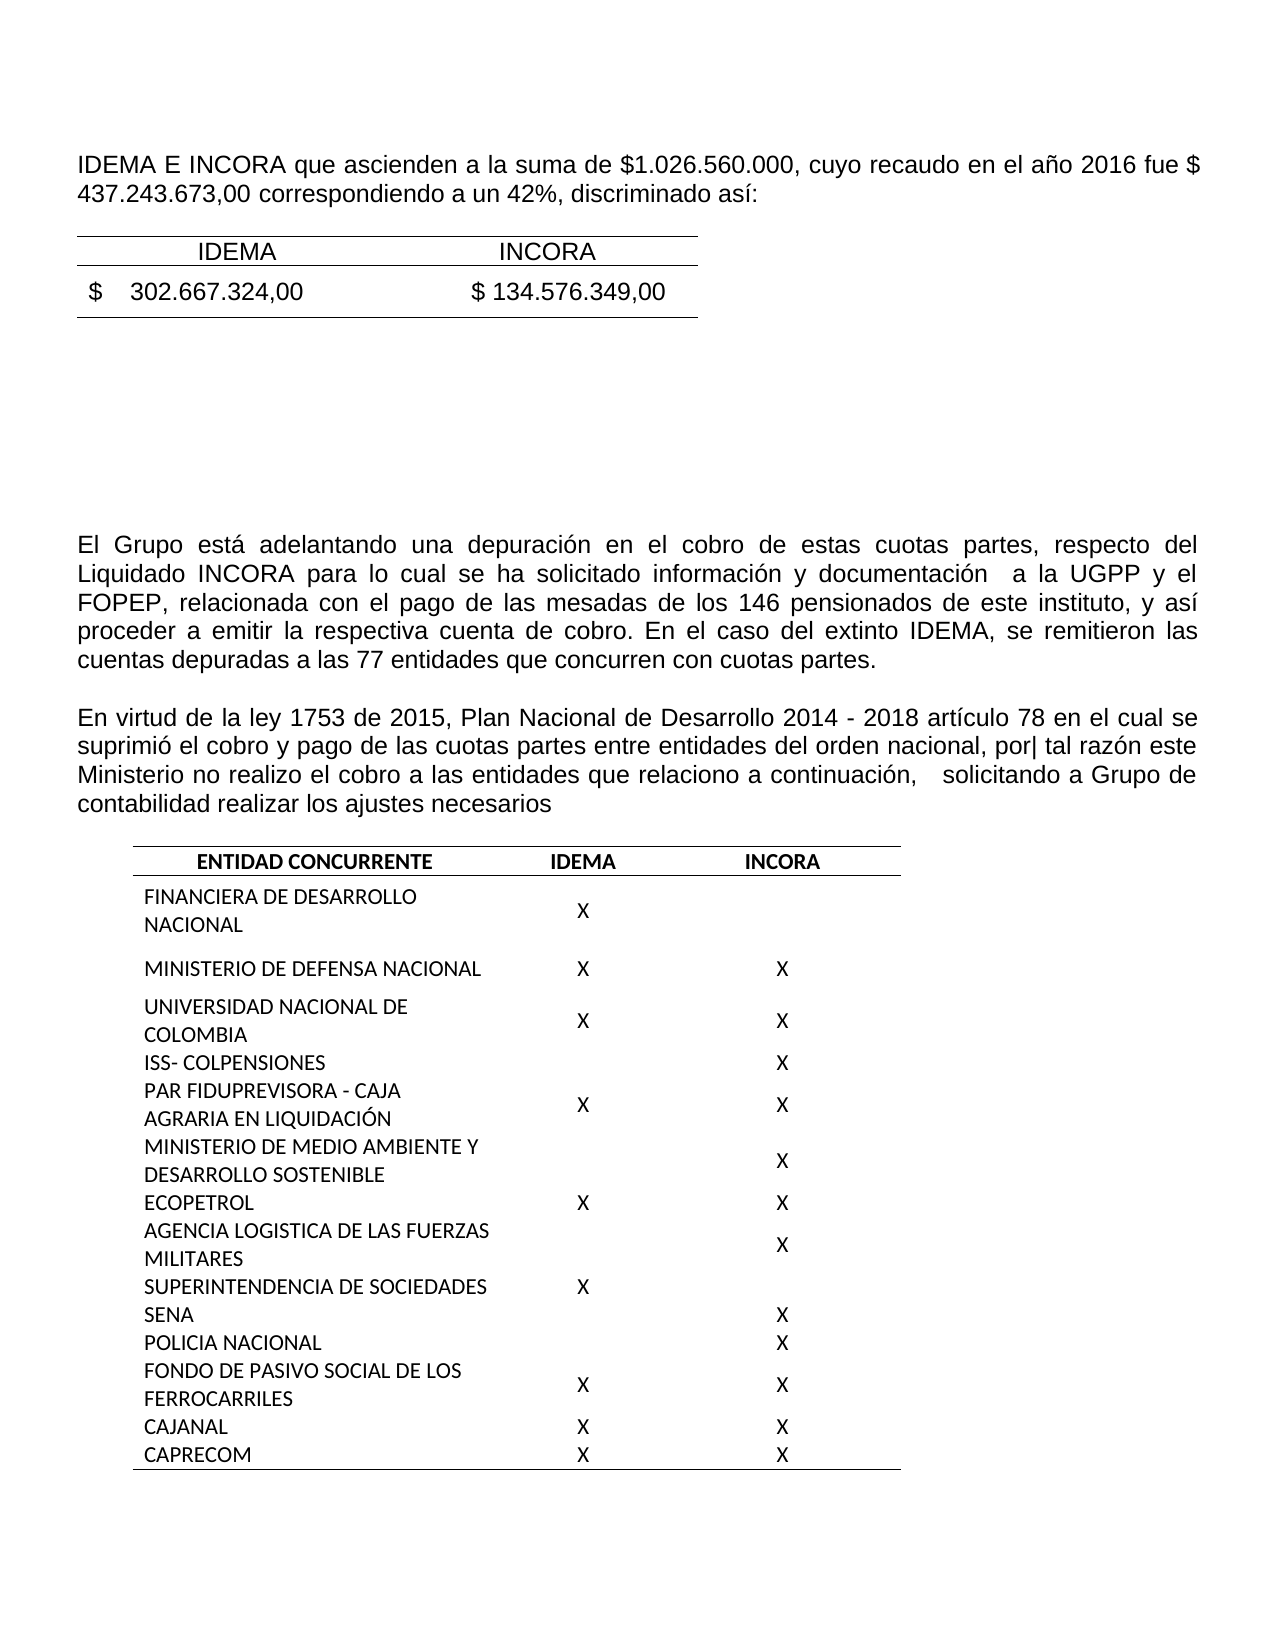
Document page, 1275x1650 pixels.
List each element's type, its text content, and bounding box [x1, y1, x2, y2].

table_cell X [664, 992, 901, 1048]
table_cell [88, 1273, 133, 1300]
table_cell [664, 1273, 901, 1300]
table_header IDEMA [77, 237, 396, 265]
table_cell SENA [133, 1300, 502, 1328]
table_cell [88, 992, 133, 1048]
table_header ENTIDAD CONCURRENTE [133, 847, 502, 875]
table_cell X [664, 1329, 901, 1356]
text El Grupo está adelantando una depuración en el cobro de estas cuotas partes, respecto del Liquidado INCORA para lo cual se ha solicitado información y documentación a la UGPP y el FOPEP, relacionada con el pago de las mesadas de los 146 pensionados de este instituto, y así proceder a emitir la respectiva cuenta de cobro. En el caso del extinto IDEMA, se remitieron las cuentas depuradas a las 77 entidades que concurren con cuotas partes. [77, 530, 1200, 674]
table_cell [88, 1048, 133, 1076]
text En virtud de la ley 1753 de 2015, Plan Nacional de Desarrollo 2014 - 2018 artículo 78 en el cual se suprimió el cobro y pago de las cuotas partes entre entidades del orden nacional, por| tal razón este Ministerio no realizo el cobro a las entidades que relaciono a continuación, solicitando a Grupo de contabilidad realizar los ajustes necesarios [77, 702, 1200, 817]
table_cell CAPRECOM [133, 1441, 502, 1468]
table_cell X [502, 1273, 664, 1300]
table_cell POLICIA NACIONAL [133, 1329, 502, 1356]
table_cell AGENCIA LOGISTICA DE LAS FUERZAS MILITARES [133, 1216, 502, 1272]
table_cell ECOPETROL [133, 1188, 502, 1216]
table_cell X [664, 1132, 901, 1188]
table_cell X [664, 1413, 901, 1441]
table_cell [88, 1188, 133, 1216]
table_cell [88, 945, 133, 992]
table_cell [396, 338, 667, 358]
table_cell [667, 338, 698, 358]
table_cell X [502, 1413, 664, 1441]
table_cell [88, 1356, 133, 1412]
table_cell X [664, 1076, 901, 1132]
table_cell [88, 1300, 133, 1328]
table_cell [396, 318, 667, 338]
table_cell X [502, 876, 664, 945]
table_cell UNIVERSIDAD NACIONAL DE COLOMBIA [133, 992, 502, 1048]
table_cell X [502, 945, 664, 992]
table_cell SUPERINTENDENCIA DE SOCIEDADES [133, 1273, 502, 1300]
table_header INCORA [396, 237, 698, 265]
table_header [88, 846, 133, 875]
table_cell [502, 1216, 664, 1272]
table_cell ISS- COLPENSIONES [133, 1048, 502, 1076]
table_cell FONDO DE PASIVO SOCIAL DE LOS FERROCARRILES [133, 1356, 502, 1412]
table_cell [88, 1413, 133, 1441]
table_cell X [502, 992, 664, 1048]
table_cell X [664, 945, 901, 992]
table_cell [77, 338, 396, 358]
table_cell [664, 876, 901, 945]
table_cell [667, 318, 698, 338]
table_cell FINANCIERA DE DESARROLLO NACIONAL [133, 876, 502, 945]
table_cell CAJANAL [133, 1413, 502, 1441]
table_cell X [664, 1441, 901, 1468]
table_cell X [664, 1188, 901, 1216]
table_cell [88, 1132, 133, 1188]
table_cell MINISTERIO DE DEFENSA NACIONAL [133, 945, 502, 992]
table_header INCORA [664, 847, 901, 875]
table_cell [502, 1132, 664, 1188]
text IDEMA E INCORA que ascienden a la suma de $1.026.560.000, cuyo recaudo en el año 2016 fue $ 437.243.673,00 correspondiendo a un 42%, discriminado así: [77, 150, 1200, 207]
table_header IDEMA [502, 847, 664, 875]
table_cell X [502, 1441, 664, 1468]
table_cell X [664, 1216, 901, 1272]
table_cell [77, 318, 396, 338]
table_cell X [502, 1076, 664, 1132]
table_cell X [664, 1048, 901, 1076]
table_cell X [502, 1356, 664, 1412]
table_cell X [664, 1356, 901, 1412]
table_cell [88, 875, 133, 945]
table_cell MINISTERIO DE MEDIO AMBIENTE Y DESARROLLO SOSTENIBLE [133, 1132, 502, 1188]
table_cell PAR FIDUPREVISORA - CAJA AGRARIA EN LIQUIDACIÓN [133, 1076, 502, 1132]
table_cell [502, 1329, 664, 1356]
table_cell [502, 1048, 664, 1076]
table_cell $ 302.667.324,00 [77, 266, 396, 317]
table_cell $ 134.576.349,00 [396, 266, 698, 317]
table_cell [502, 1300, 664, 1328]
table_cell [88, 1076, 133, 1132]
table_cell [88, 1441, 133, 1468]
table_cell [88, 1216, 133, 1272]
table_cell [88, 1329, 133, 1356]
table_cell X [502, 1188, 664, 1216]
table_cell X [664, 1300, 901, 1328]
